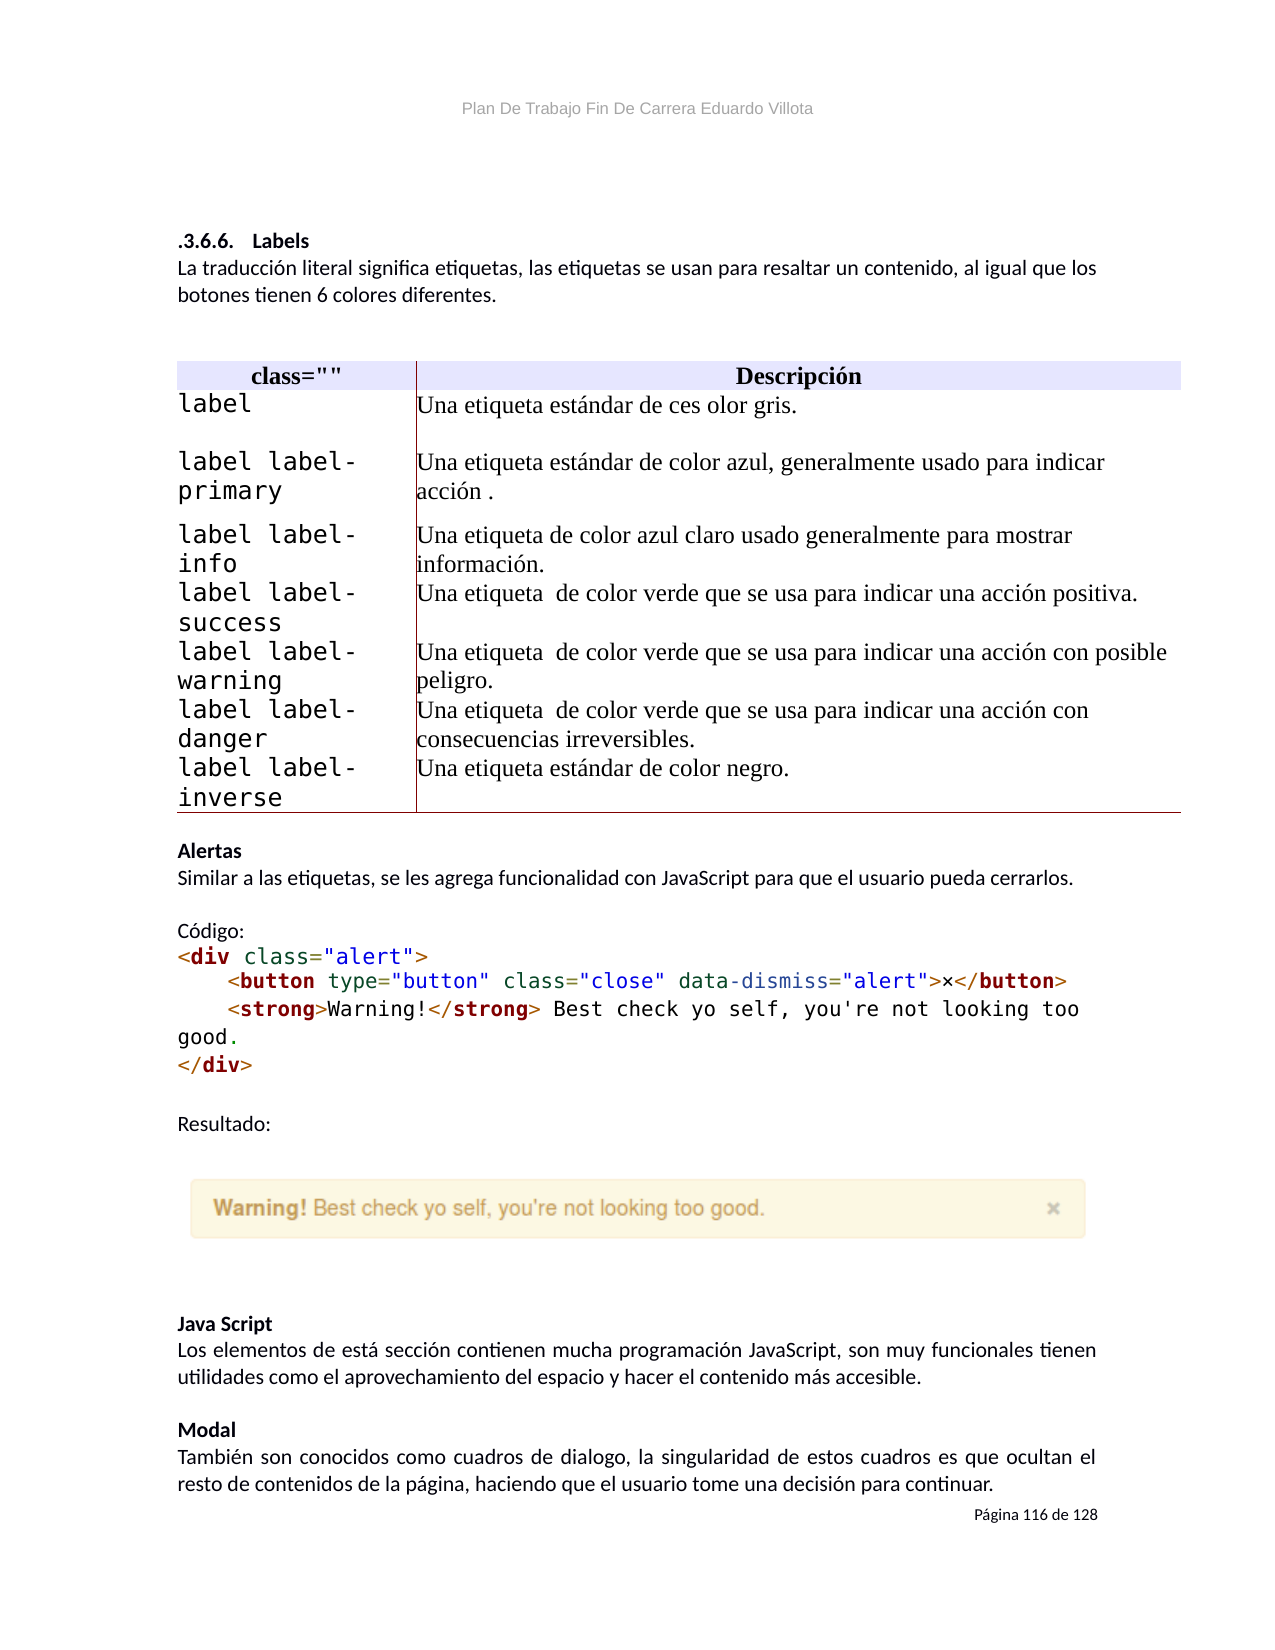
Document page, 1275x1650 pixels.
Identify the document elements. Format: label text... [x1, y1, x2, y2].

table_cell Una etiqueta de color azul claro usado generalmente para mostrar información. [417, 520, 1181, 578]
text Modal [177, 1417, 1098, 1443]
picture [177, 1161, 1098, 1257]
table_header class="" [177, 361, 416, 390]
text Java Script [177, 1310, 1098, 1337]
table_cell label label-info [177, 520, 416, 578]
text Alertas [177, 837, 1098, 864]
table_cell label label-success [177, 579, 416, 637]
text Resultado: [177, 1110, 1098, 1137]
table_cell Una etiqueta estándar de ces olor gris. [417, 390, 1181, 447]
text </div> [177, 1053, 1098, 1077]
table_cell label [177, 390, 416, 447]
text .3.6.6. Labels [177, 228, 1098, 254]
text Código: [177, 917, 1098, 944]
text <button type="button" class="close" data-dismiss="alert">×</button> [177, 969, 1098, 994]
table_cell Una etiqueta de color verde que se usa para indicar una acción con consecuencias irreversibles. [417, 695, 1181, 753]
table_cell Una etiqueta de color verde que se usa para indicar una acción con posible peligro. [417, 637, 1181, 695]
table_header Descripción [417, 361, 1181, 390]
text <strong>Warning!</strong> Best check yo self, you're not looking too good. [177, 997, 1098, 1049]
table_cell Una etiqueta de color verde que se usa para indicar una acción positiva. [417, 579, 1181, 637]
text Los elementos de está sección contienen mucha programación JavaScript, son muy funcionales tienen utilidades como el aprovechamiento del espacio y hacer el contenido más accesible. [177, 1337, 1098, 1390]
text También son conocidos como cuadros de dialogo, la singularidad de estos cuadros es que ocultan el resto de contenidos de la página, haciendo que el usuario tome una decisión para continuar. [177, 1443, 1098, 1497]
table_cell label label-inverse [177, 754, 416, 812]
text Similar a las etiquetas, se les agrega funcionalidad con JavaScript para que el usuario pueda cerrarlos. [177, 864, 1098, 891]
table_cell label label-primary [177, 447, 416, 520]
text <div class="alert"> [177, 944, 1098, 969]
table_cell label label-danger [177, 695, 416, 753]
text La traducción literal significa etiquetas, las etiquetas se usan para resaltar un contenido, al igual que los botones tienen 6 colores diferentes. [177, 254, 1098, 308]
table_cell label label-warning [177, 637, 416, 695]
table_cell Una etiqueta estándar de color azul, generalmente usado para indicar acción . [417, 447, 1181, 520]
table_cell Una etiqueta estándar de color negro. [417, 754, 1181, 812]
